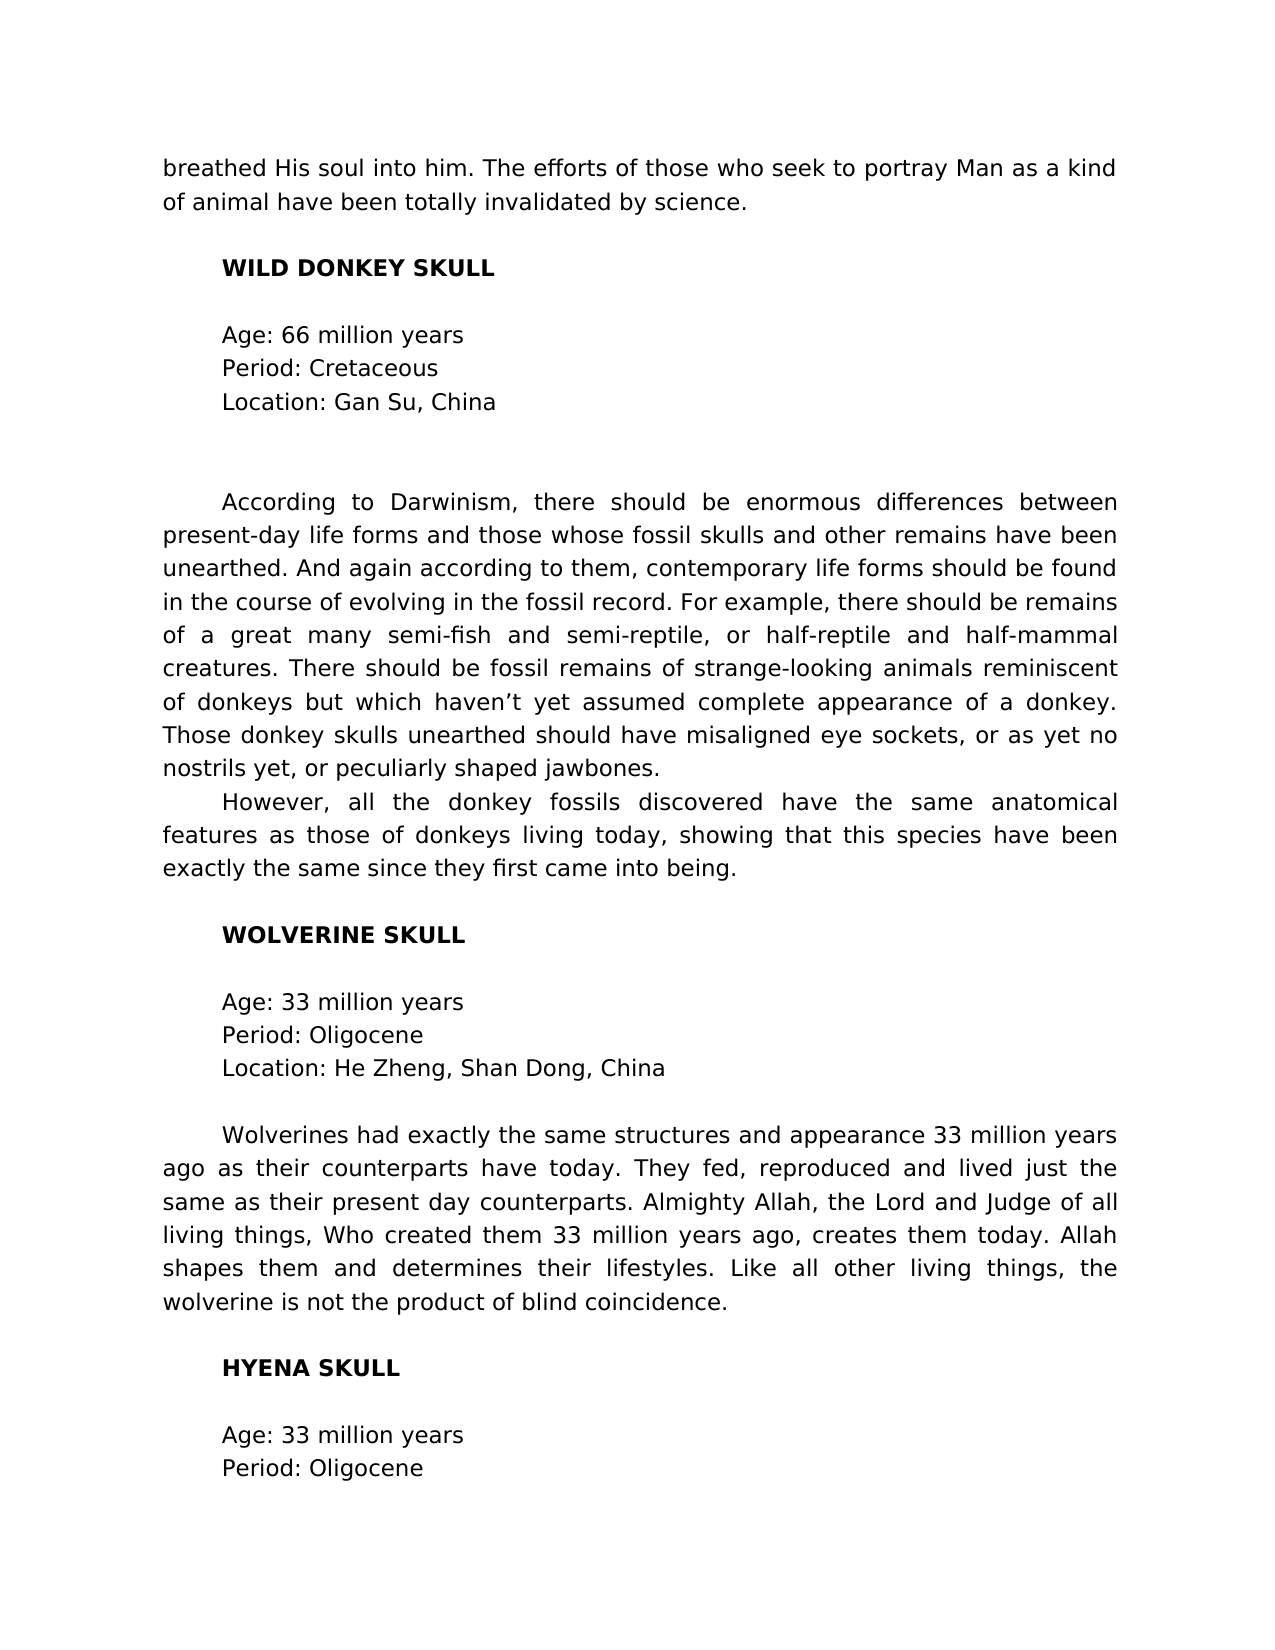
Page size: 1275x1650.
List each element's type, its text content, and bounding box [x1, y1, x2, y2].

text However, all the donkey fossils discovered have the same anatomical features as those of donkeys living today, showing that this species have been exactly the same since they first came into being. [162, 783, 1119, 883]
text Location: Gan Su, China [162, 383, 1119, 417]
text Location: He Zheng, Shan Dong, China [162, 1050, 1119, 1083]
text Period: Oligocene [162, 1017, 1119, 1050]
text Period: Cretaceous [162, 350, 1119, 383]
text WILD DONKEY SKULL [162, 250, 1119, 283]
text Wolverines had exactly the same structures and appearance 33 million years ago as their counterparts have today. They fed, reproduced and lived just the same as their present day counterparts. Almighty Allah, the Lord and Judge of all living things, Who created them 33 million years ago, creates them today. Allah shapes them and determines their lifestyles. Like all other living things, the wolverine is not the product of blind coincidence. [162, 1117, 1119, 1317]
text According to Darwinism, there should be enormous differences between present-day life forms and those whose fossil skulls and other remains have been unearthed. And again according to them, contemporary life forms should be found in the course of evolving in the fossil record. For example, there should be remains of a great many semi-fish and semi-reptile, or half-reptile and half-mammal creatures. There should be fossil remains of strange-looking animals reminiscent of donkeys but which haven’t yet assumed complete appearance of a donkey. Those donkey skulls unearthed should have misaligned eye sockets, or as yet no nostrils yet, or peculiarly shaped jawbones. [162, 483, 1119, 783]
text Age: 66 million years [162, 317, 1119, 350]
text Period: Oligocene [162, 1450, 1119, 1483]
text Age: 33 million years [162, 1417, 1119, 1450]
text WOLVERINE SKULL [162, 917, 1119, 950]
text breathed His soul into him. The efforts of those who seek to portray Man as a kind of animal have been totally invalidated by science. [162, 150, 1119, 217]
text HYENA SKULL [162, 1350, 1119, 1383]
text Age: 33 million years [162, 983, 1119, 1017]
